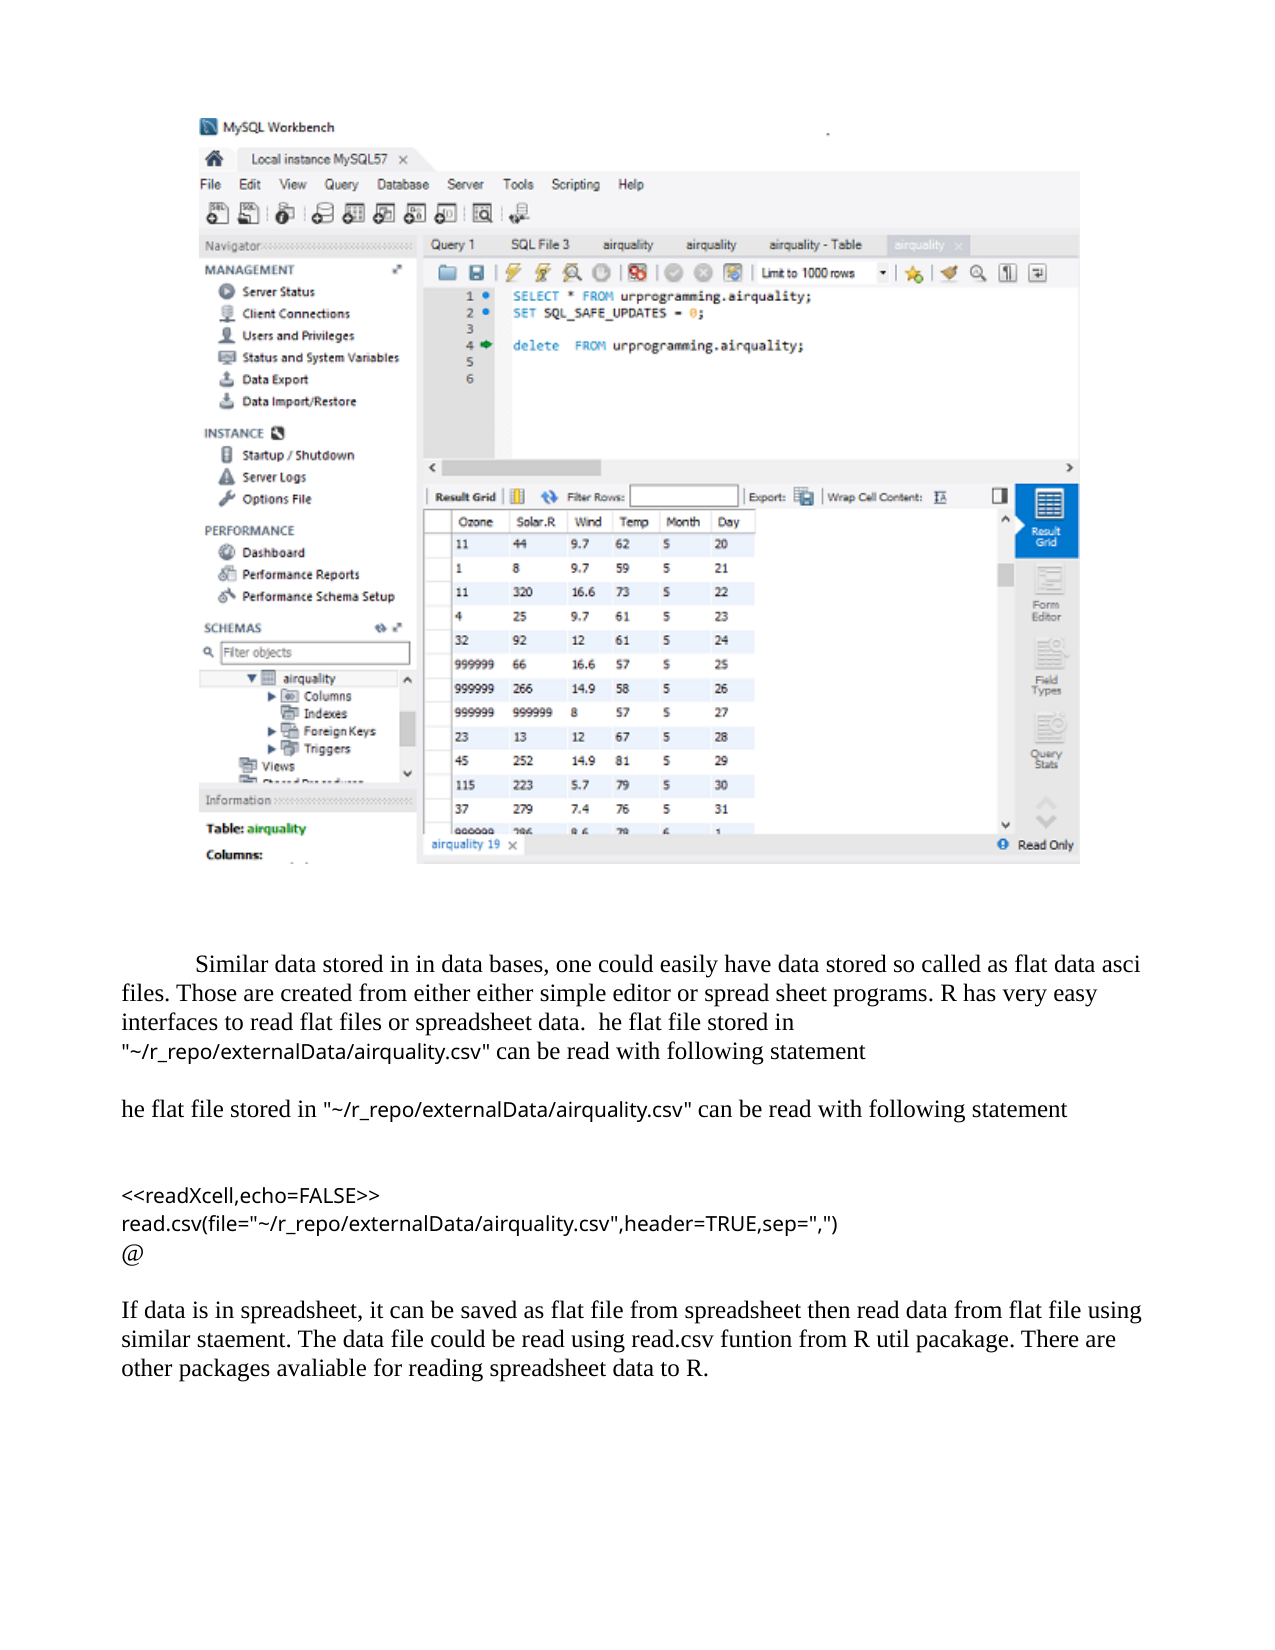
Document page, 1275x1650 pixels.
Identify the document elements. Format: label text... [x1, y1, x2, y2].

text read.csv(file="~/r_repo/externalData/airquality.csv",header=TRUE,sep=",") [121, 1209, 1158, 1238]
text he flat file stored in "~/r_repo/externalData/airquality.csv" can be read with following statement [121, 1094, 1158, 1123]
text If data is in spreadsheet, it can be saved as flat file from spreadsheet then read data from flat file using similar staement. The data file could be read using read.csv funtion from R util pacakage. There are other packages avaliable for reading spreadsheet data to R. [121, 1295, 1158, 1381]
picture [198, 118, 1080, 864]
text @ [121, 1238, 1158, 1266]
text <<readXcell,echo=FALSE>> [121, 1181, 1158, 1209]
text Similar data stored in in data bases, one could easily have data stored so called as flat data asci files. Those are created from either either simple editor or spread sheet programs. R has very easy interfaces to read flat files or spreadsheet data. he flat file stored in "~/r_repo/externalData/airquality.csv" can be read with following statement [121, 949, 1158, 1065]
